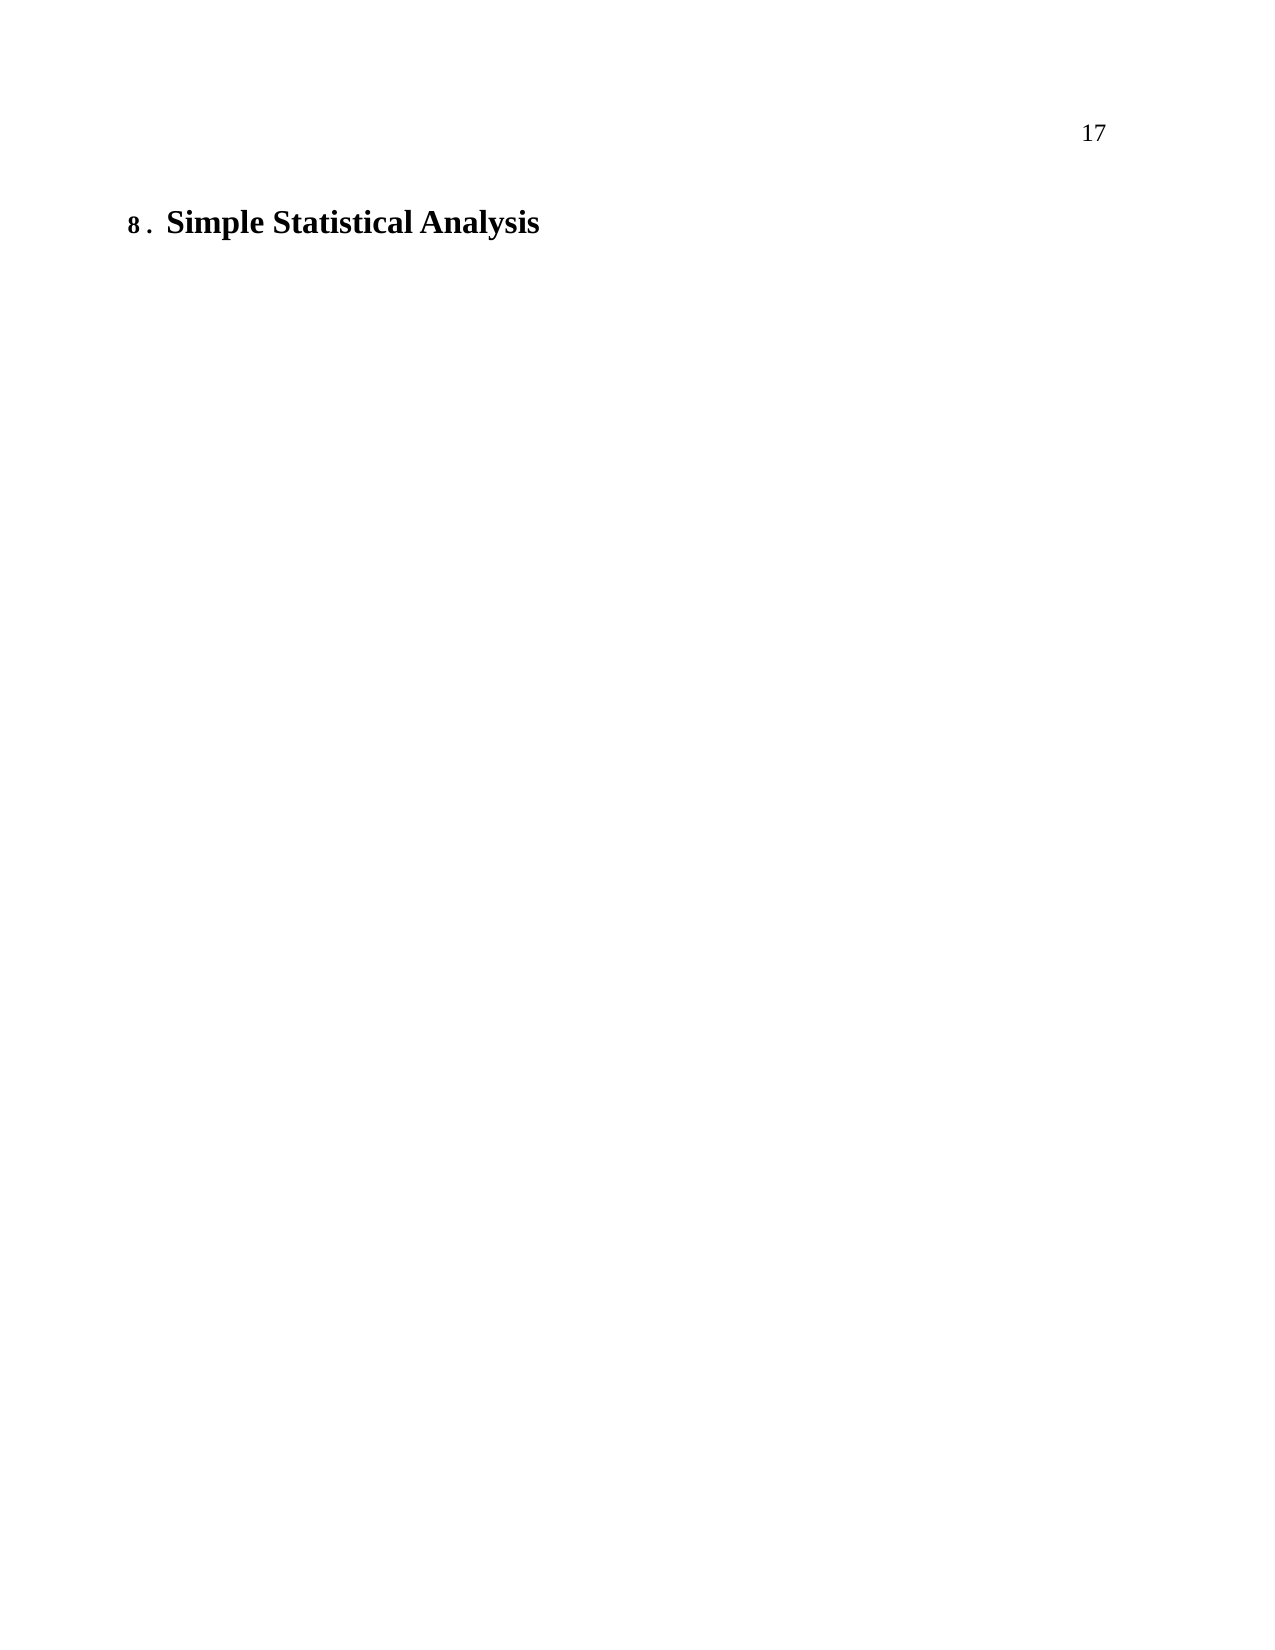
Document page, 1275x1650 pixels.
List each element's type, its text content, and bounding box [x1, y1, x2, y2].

subtitle Simple Statistical Analysis [121, 202, 1158, 240]
